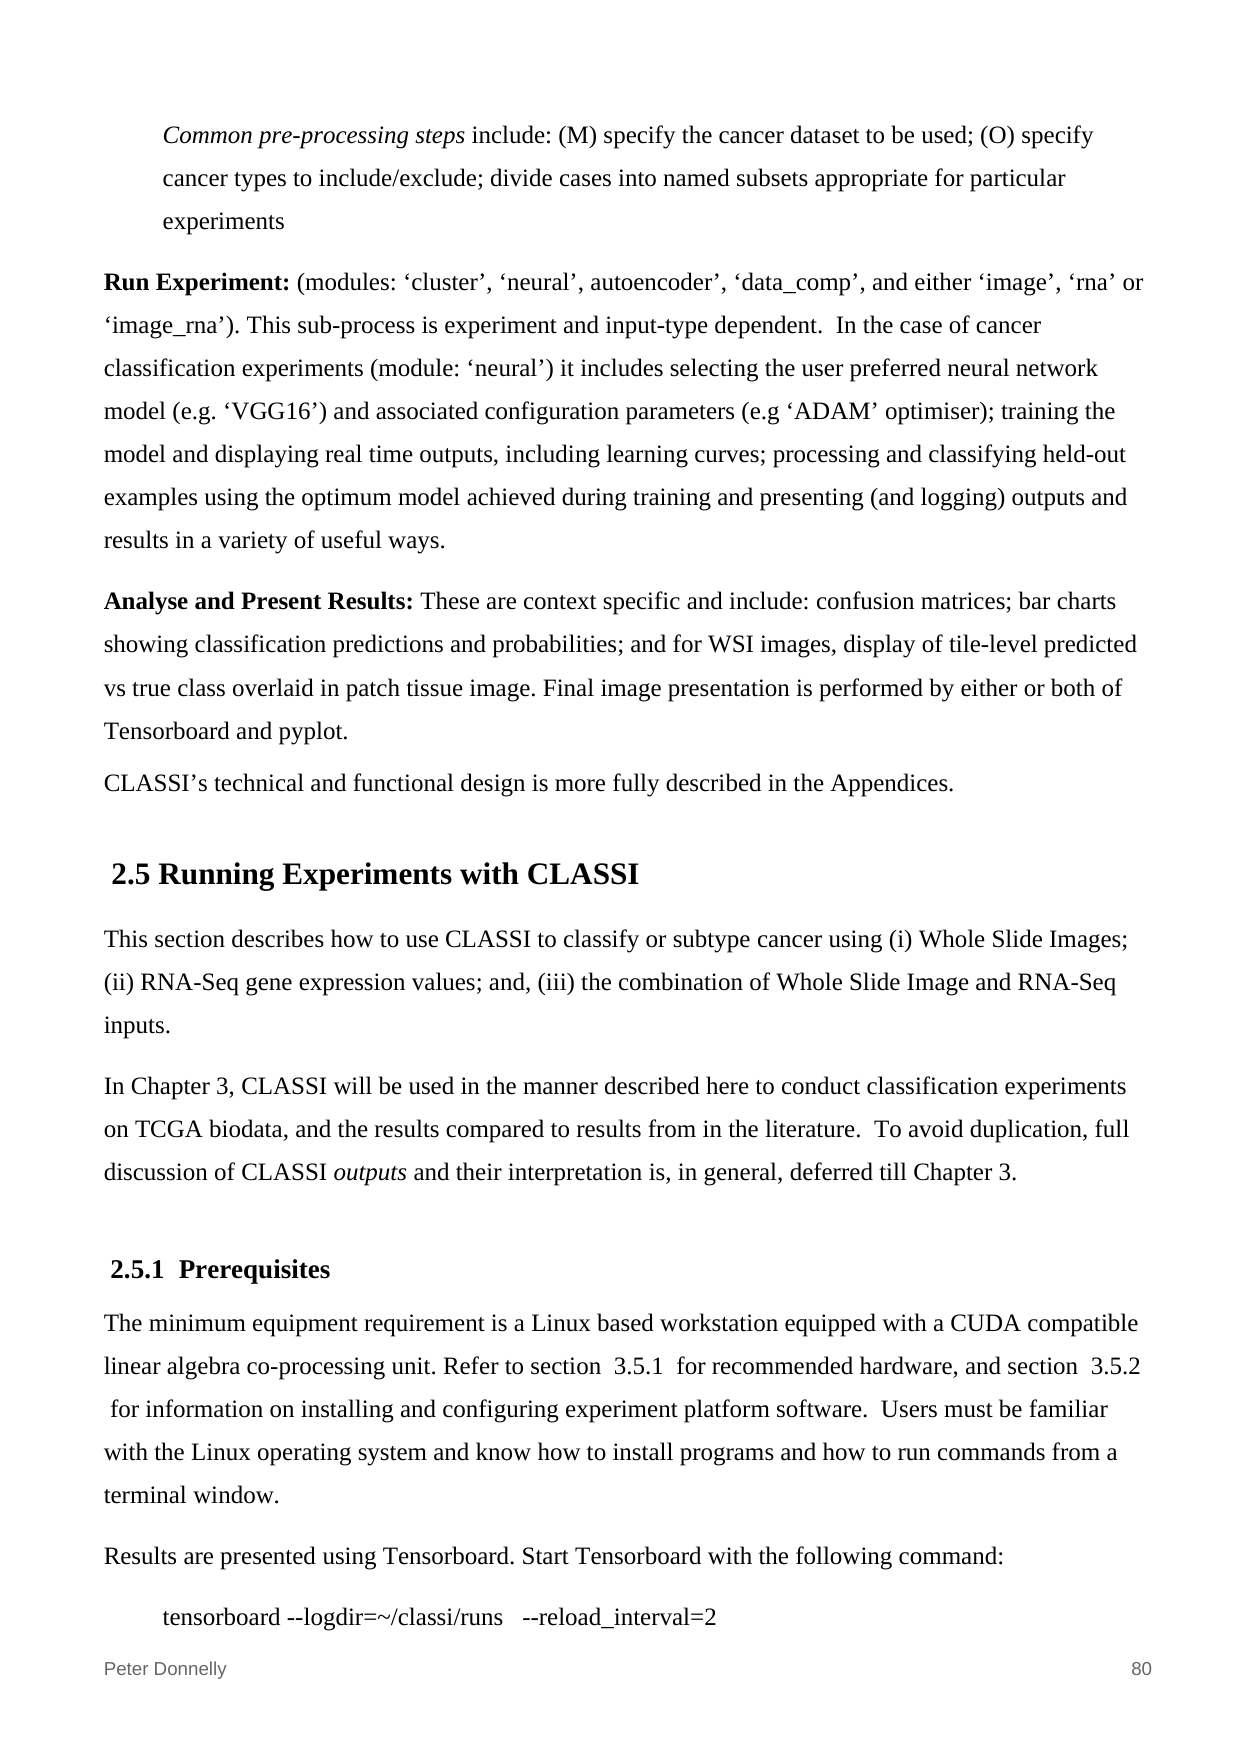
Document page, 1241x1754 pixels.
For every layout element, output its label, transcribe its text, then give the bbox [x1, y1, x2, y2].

text In Chapter 3, CLASSI will be used in the manner described here to conduct classification experiments on TCGA biodata, and the results compared to results from in the literature. To avoid duplication, full discussion of CLASSI outputs and their interpretation is, in general, deferred till Chapter 3. [103, 1071, 1146, 1186]
text The minimum equipment requirement is a Linux based workstation equipped with a CUDA compatible linear algebra co-processing unit. Refer to section 3.5.1 for recommended hardware, and section 3.5.2 for information on installing and configuring experiment platform software. Users must be familiar with the Linux operating system and know how to install programs and how to run commands from a terminal window. [103, 1308, 1146, 1509]
text tensorboard --logdir=~/classi/runs --reload_interval=2 [162, 1602, 1146, 1631]
text CLASSI’s technical and functional design is more fully described in the Appendices. [103, 768, 1146, 797]
text This section describes how to use CLASSI to classify or subtype cancer using (i) Whole Slide Images; (ii) RNA-Seq gene expression values; and, (iii) the combination of Whole Slide Image and RNA-Seq inputs. [103, 924, 1146, 1039]
subtitle Running Experiments with CLASSI [103, 855, 1146, 891]
list Results are presented using Tensorboard. Start Tensorboard with the following command: [103, 1541, 1146, 1570]
subtitle Prerequisites [103, 1253, 1146, 1284]
text Run Experiment: (modules: ‘cluster’, ‘neural’, autoencoder’, ‘data_comp’, and either ‘image’, ‘rna’ or ‘image_rna’). This sub-process is experiment and input-type dependent. In the case of cancer classification experiments (module: ‘neural’) it includes selecting the user preferred neural network model (e.g. ‘VGG16’) and associated configuration parameters (e.g ‘ADAM’ optimiser); training the model and displaying real time outputs, including learning curves; processing and classifying held-out examples using the optimum model achieved during training and presenting (and logging) outputs and results in a variety of useful ways. [103, 267, 1146, 554]
text Common pre-processing steps include: (M) specify the cancer dataset to be used; (O) specify cancer types to include/exclude; divide cases into named subsets appropriate for particular experiments [162, 120, 1146, 235]
text Analyse and Present Results: These are context specific and include: confusion matrices; bar charts showing classification predictions and probabilities; and for WSI images, display of tile-level predicted vs true class overlaid in patch tissue image. Final image presentation is performed by either or both of Tensorboard and pyplot. [103, 586, 1146, 744]
